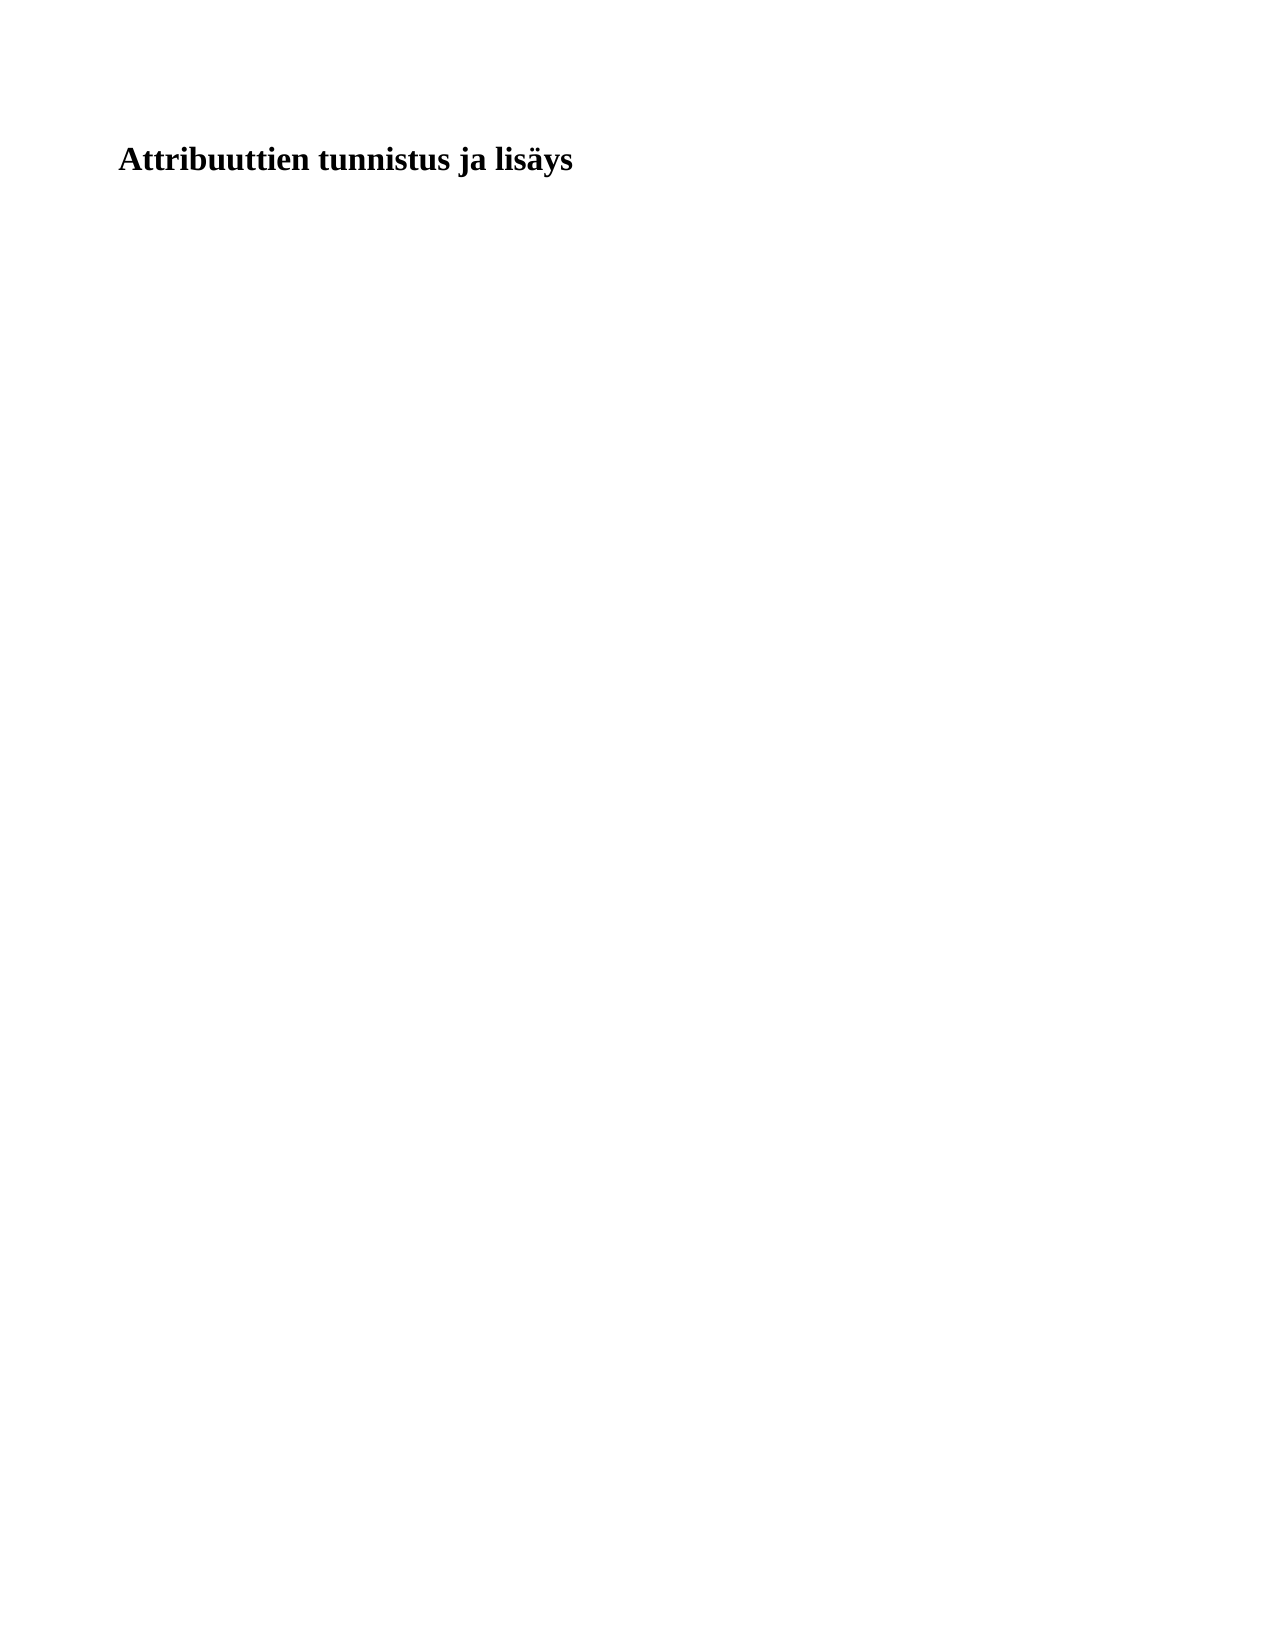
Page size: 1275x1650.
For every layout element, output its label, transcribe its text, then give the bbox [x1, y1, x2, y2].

subtitle Attribuuttien tunnistus ja lisäys [118, 139, 1157, 178]
